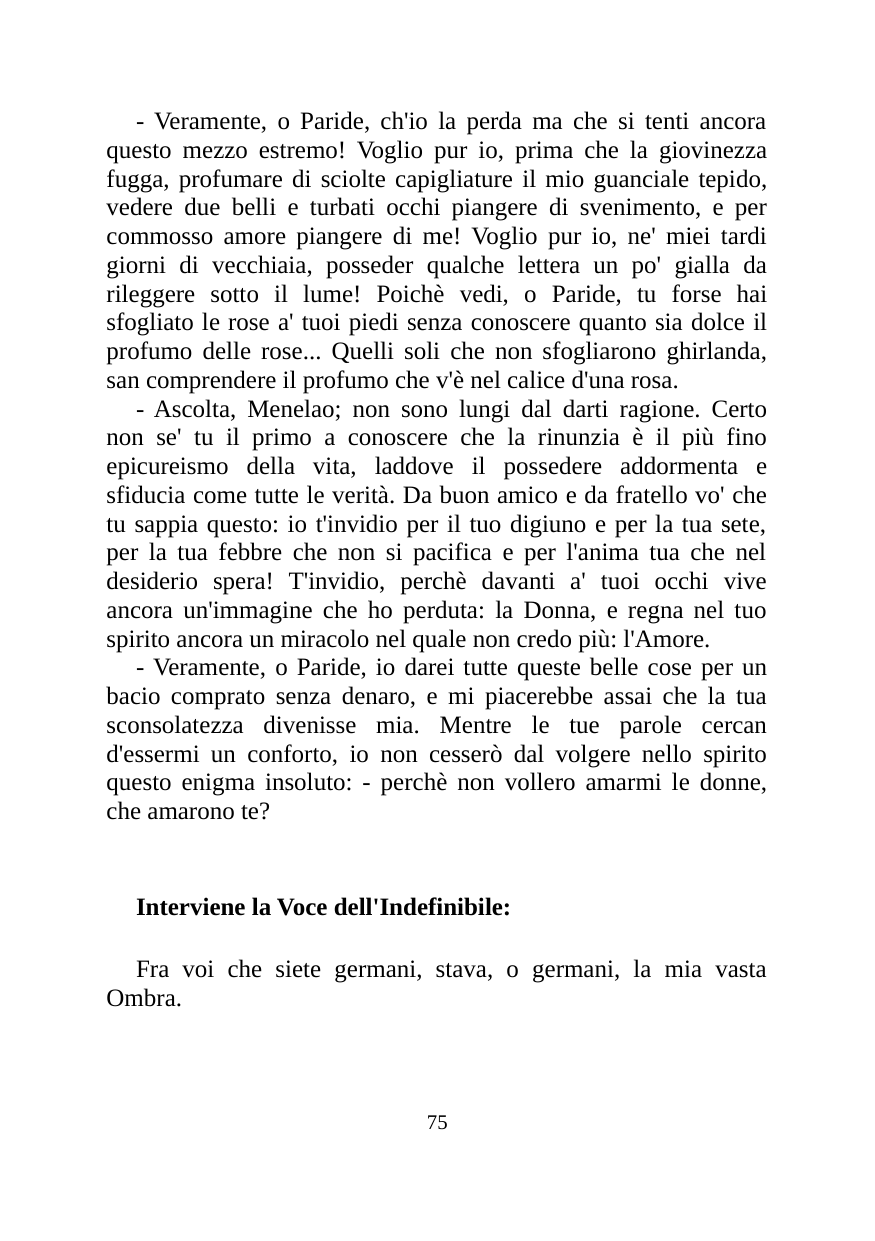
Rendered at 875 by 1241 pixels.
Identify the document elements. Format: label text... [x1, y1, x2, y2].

text - Veramente, o Paride, io darei tutte queste belle cose per un bacio comprato senza denaro, e mi piacerebbe assai che la tua sconsolatezza divenisse mia. Mentre le tue parole cercan d'essermi un conforto, io non cesserò dal volgere nello spirito questo enigma insoluto: - perchè non vollero amarmi le donne, che amarono te? [106, 652, 768, 825]
text - Ascolta, Menelao; non sono lungi dal darti ragione. Certo non se' tu il primo a conoscere che la rinunzia è il più fino epicureismo della vita, laddove il possedere addormenta e sfiducia come tutte le verità. Da buon amico e da fratello vo' che tu sappia questo: io t'invidio per il tuo digiuno e per la tua sete, per la tua febbre che non si pacifica e per l'anima tua che nel desiderio spera! T'invidio, perchè davanti a' tuoi occhi vive ancora un'immagine che ho perduta: la Donna, e regna nel tuo spirito ancora un miracolo nel quale non credo più: l'Amore. [106, 394, 768, 652]
text - Veramente, o Paride, ch'io la perda ma che si tenti ancora questo mezzo estremo! Voglio pur io, prima che la giovinezza fugga, profumare di sciolte capigliature il mio guanciale tepido, vedere due belli e turbati occhi piangere di svenimento, e per commosso amore piangere di me! Voglio pur io, ne' miei tardi giorni di vecchiaia, posseder qualche lettera un po' gialla da rileggere sotto il lume! Poichè vedi, o Paride, tu forse hai sfogliato le rose a' tuoi piedi senza conoscere quanto sia dolce il profumo delle rose... Quelli soli che non sfogliarono ghirlanda, san comprendere il profumo che v'è nel calice d'una rosa. [106, 106, 768, 394]
text Fra voi che siete germani, stava, o germani, la mia vasta Ombra. [106, 954, 768, 1012]
text Interviene la Voce dell'Indefinibile: [106, 892, 768, 921]
